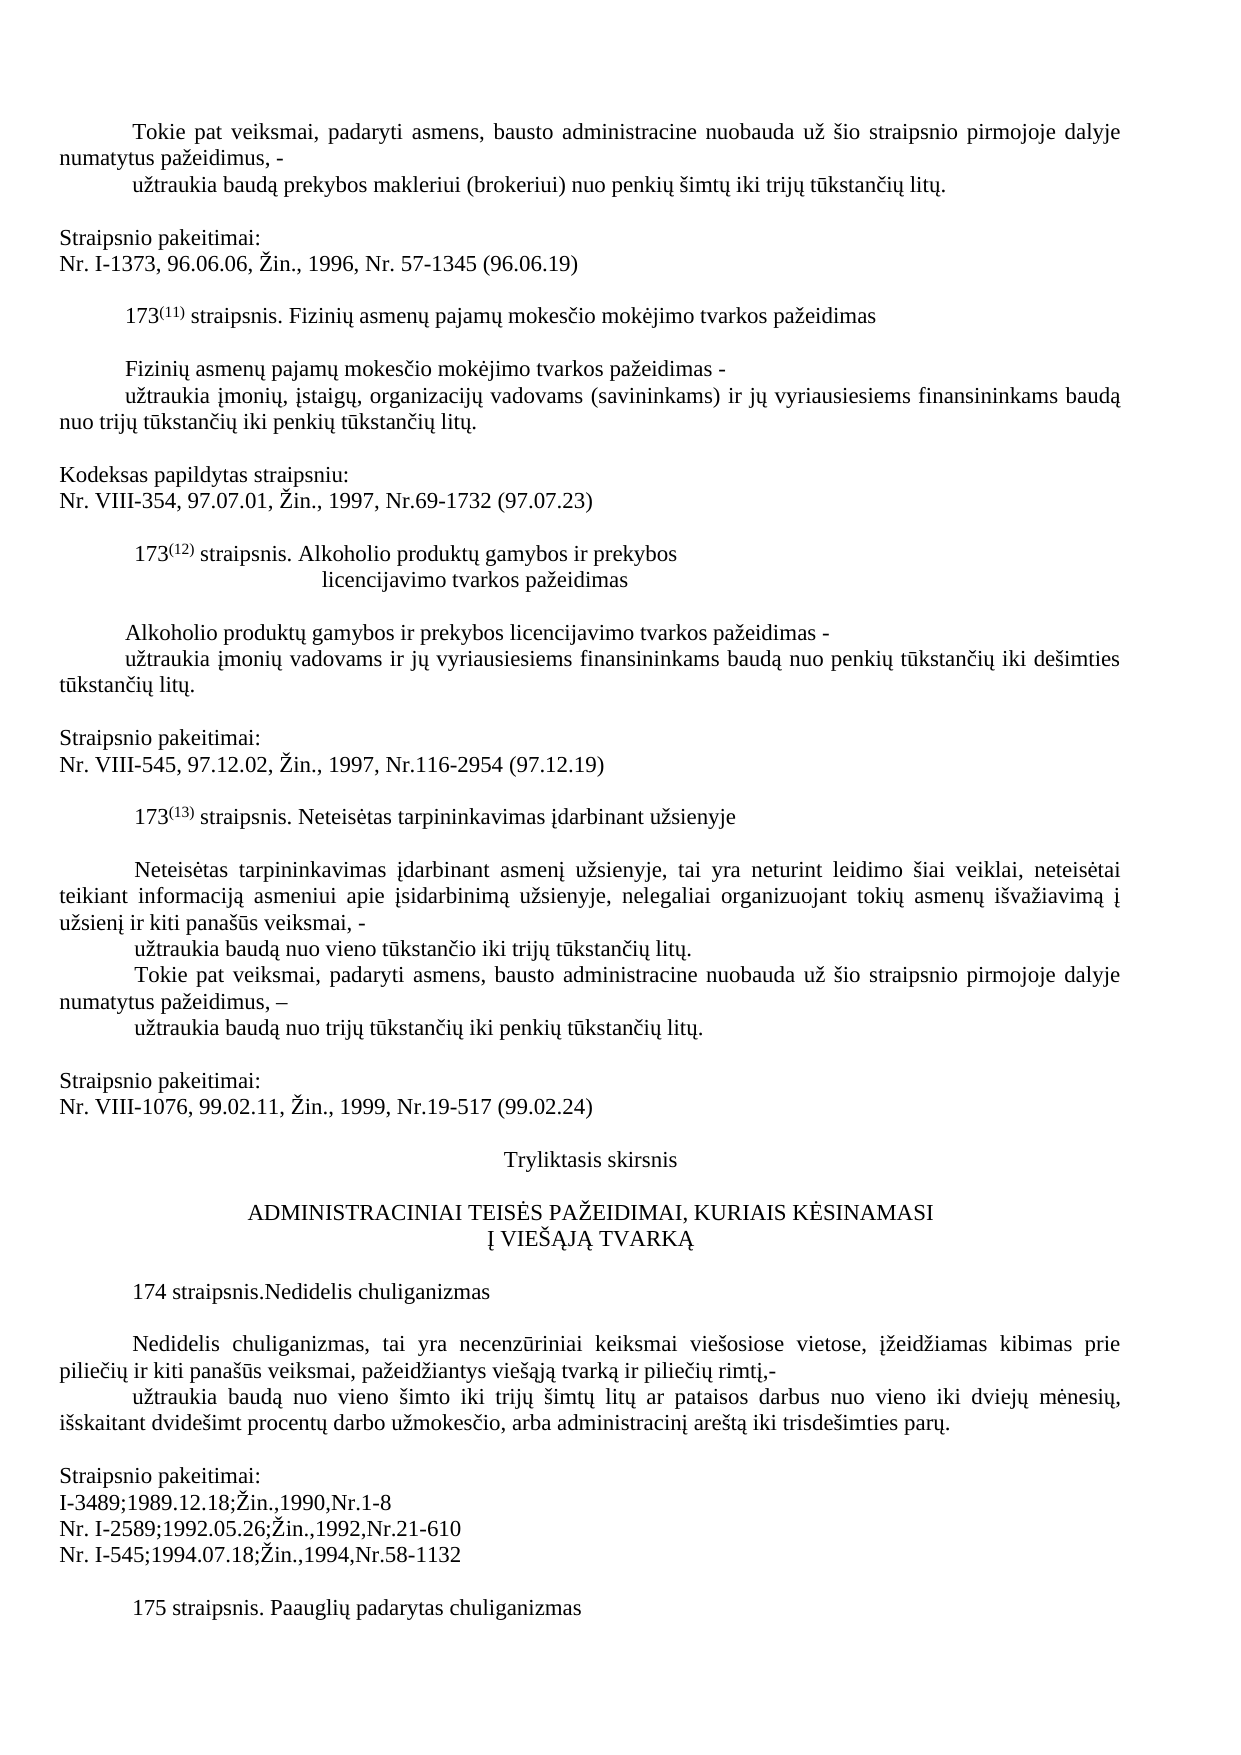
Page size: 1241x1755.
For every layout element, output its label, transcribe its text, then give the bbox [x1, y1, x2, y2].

text Straipsnio pakeitimai: [59, 1067, 1122, 1093]
text Nr. I-545;1994.07.18;Žin.,1994,Nr.58-1132 [59, 1541, 1122, 1568]
text Alkoholio produktų gamybos ir prekybos licencijavimo tvarkos pažeidimas - [59, 619, 1122, 645]
text 174 straipsnis.Nedidelis chuliganizmas [59, 1278, 1122, 1304]
text Neteisėtas tarpininkavimas įdarbinant asmenį užsienyje, tai yra neturint leidimo šiai veiklai, neteisėtai teikiant informaciją asmeniui apie įsidarbinimą užsienyje, nelegaliai organizuojant tokių asmenų išvažiavimą į užsienį ir kiti panašūs veiksmai, - [59, 856, 1122, 935]
text Straipsnio pakeitimai: [59, 223, 1122, 250]
text Straipsnio pakeitimai: [59, 724, 1122, 751]
text Nr. VIII-1076, 99.02.11, Žin., 1999, Nr.19-517 (99.02.24) [59, 1093, 1122, 1119]
text 173(13) straipsnis. Neteisėtas tarpininkavimas įdarbinant užsienyje [59, 803, 1122, 830]
text licencijavimo tvarkos pažeidimas [134, 566, 1122, 592]
text Nedidelis chuliganizmas, tai yra necenzūriniai keiksmai viešosiose vietose, įžeidžiamas kibimas prie piliečių ir kiti panašūs veiksmai, pažeidžiantys viešąją tvarką ir piliečių rimtį,- [59, 1330, 1122, 1383]
text 173(11) straipsnis. Fizinių asmenų pajamų mokesčio mokėjimo tvarkos pažeidimas [59, 303, 1122, 329]
text užtraukia baudą prekybos makleriui (brokeriui) nuo penkių šimtų iki trijų tūkstančių litų. [59, 171, 1122, 197]
text Tokie pat veiksmai, padaryti asmens, bausto administracine nuobauda už šio straipsnio pirmojoje dalyje numatytus pažeidimus, - [59, 118, 1122, 171]
text užtraukia baudą nuo vieno šimto iki trijų šimtų litų ar pataisos darbus nuo vieno iki dviejų mėnesių, išskaitant dvidešimt procentų darbo užmokesčio, arba administracinį areštą iki trisdešimties parų. [59, 1383, 1122, 1436]
text 175 straipsnis. Paauglių padarytas chuliganizmas [59, 1594, 1122, 1620]
text užtraukia baudą nuo vieno tūkstančio iki trijų tūkstančių litų. [59, 935, 1122, 961]
text ADMINISTRACINIAI TEISĖS PAŽEIDIMAI, KURIAIS KĖSINAMASI [59, 1199, 1122, 1225]
text Kodeksas papildytas straipsniu: [59, 461, 1122, 487]
text Nr. I-1373, 96.06.06, Žin., 1996, Nr. 57-1345 (96.06.19) [59, 250, 1122, 276]
text Į VIEŠĄJĄ TVARKĄ [59, 1225, 1122, 1251]
text Nr. VIII-354, 97.07.01, Žin., 1997, Nr.69-1732 (97.07.23) [59, 487, 1122, 513]
text Nr. VIII-545, 97.12.02, Žin., 1997, Nr.116-2954 (97.12.19) [59, 751, 1122, 777]
text 173(12) straipsnis. Alkoholio produktų gamybos ir prekybos [134, 540, 1122, 566]
text užtraukia įmonių vadovams ir jų vyriausiesiems finansininkams baudą nuo penkių tūkstančių iki dešimties tūkstančių litų. [59, 645, 1122, 698]
text I-3489;1989.12.18;Žin.,1990,Nr.1-8 [59, 1488, 1122, 1515]
text užtraukia įmonių, įstaigų, organizacijų vadovams (savininkams) ir jų vyriausiesiems finansininkams baudą nuo trijų tūkstančių iki penkių tūkstančių litų. [59, 382, 1122, 434]
text užtraukia baudą nuo trijų tūkstančių iki penkių tūkstančių litų. [59, 1014, 1122, 1041]
text Tokie pat veiksmai, padaryti asmens, bausto administracine nuobauda už šio straipsnio pirmojoje dalyje numatytus pažeidimus, – [59, 961, 1122, 1014]
text Fizinių asmenų pajamų mokesčio mokėjimo tvarkos pažeidimas - [59, 355, 1122, 382]
text Tryliktasis skirsnis [59, 1146, 1122, 1172]
text Nr. I-2589;1992.05.26;Žin.,1992,Nr.21-610 [59, 1515, 1122, 1541]
text Straipsnio pakeitimai: [59, 1462, 1122, 1488]
